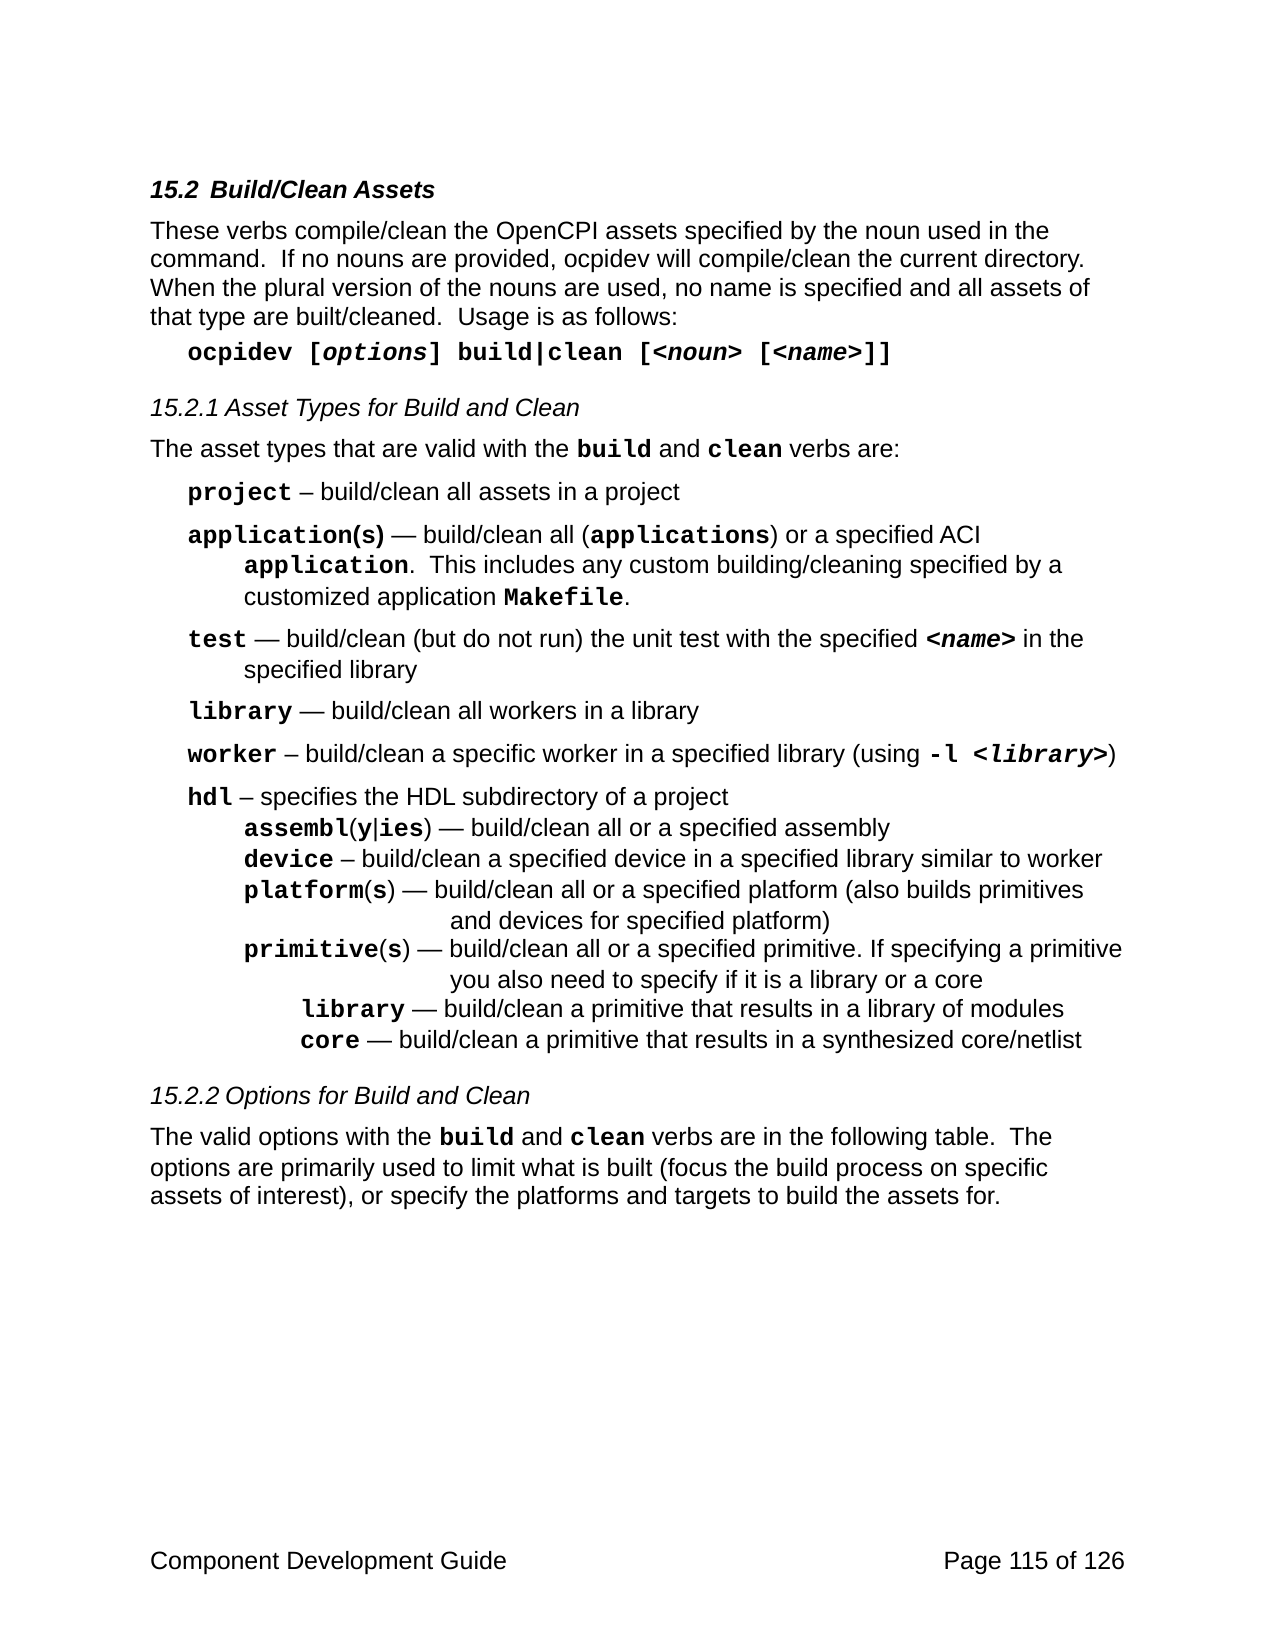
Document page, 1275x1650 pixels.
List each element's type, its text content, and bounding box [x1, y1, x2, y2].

text These verbs compile/clean the OpenCPI assets specified by the noun used in the command. If no nouns are provided, ocpidev will compile/clean the current directory. When the plural version of the nouns are used, no name is specified and all assets of that type are built/cleaned. Usage is as follows: [150, 216, 1125, 331]
text project – build/clean all assets in a project [187, 477, 1125, 508]
text worker – build/clean a specific worker in a specified library (using -l <library>) [187, 739, 1125, 770]
text hdl – specifies the HDL subdirectory of a project assembl(y|ies) — build/clean all or a specified assembly device – build/clean a specified device in a specified library similar to worker platform(s) — build/clean all or a specified platform (also builds primitives and devices for specified platform) primitive(s) — build/clean all or a specified primitive. If specifying a primitive you also need to specify if it is a library or a core library — build/clean a primitive that results in a library of modules core — build/clean a primitive that results in a synthesized core/netlist [187, 782, 1125, 1056]
text The valid options with the build and clean verbs are in the following table. The options are primarily used to limit what is built (focus the build process on specific assets of interest), or specify the platforms and targets to build the assets for. [150, 1122, 1125, 1210]
text test — build/clean (but do not run) the unit test with the specified <name> in the specified library [187, 624, 1125, 684]
text The asset types that are valid with the build and clean verbs are: [150, 434, 1125, 465]
text application(s) — build/clean all (applications) or a specified ACI application. This includes any custom building/cleaning specified by a customized application Makefile. [187, 519, 1125, 612]
subtitle Build/Clean Assets [150, 175, 1125, 204]
subtitle Options for Build and Clean [150, 1081, 1125, 1110]
subtitle Asset Types for Build and Clean [150, 393, 1125, 422]
text library — build/clean all workers in a library [187, 696, 1125, 727]
text ocpidev [options] build|clean [<noun> [<name>]] [187, 340, 1125, 368]
